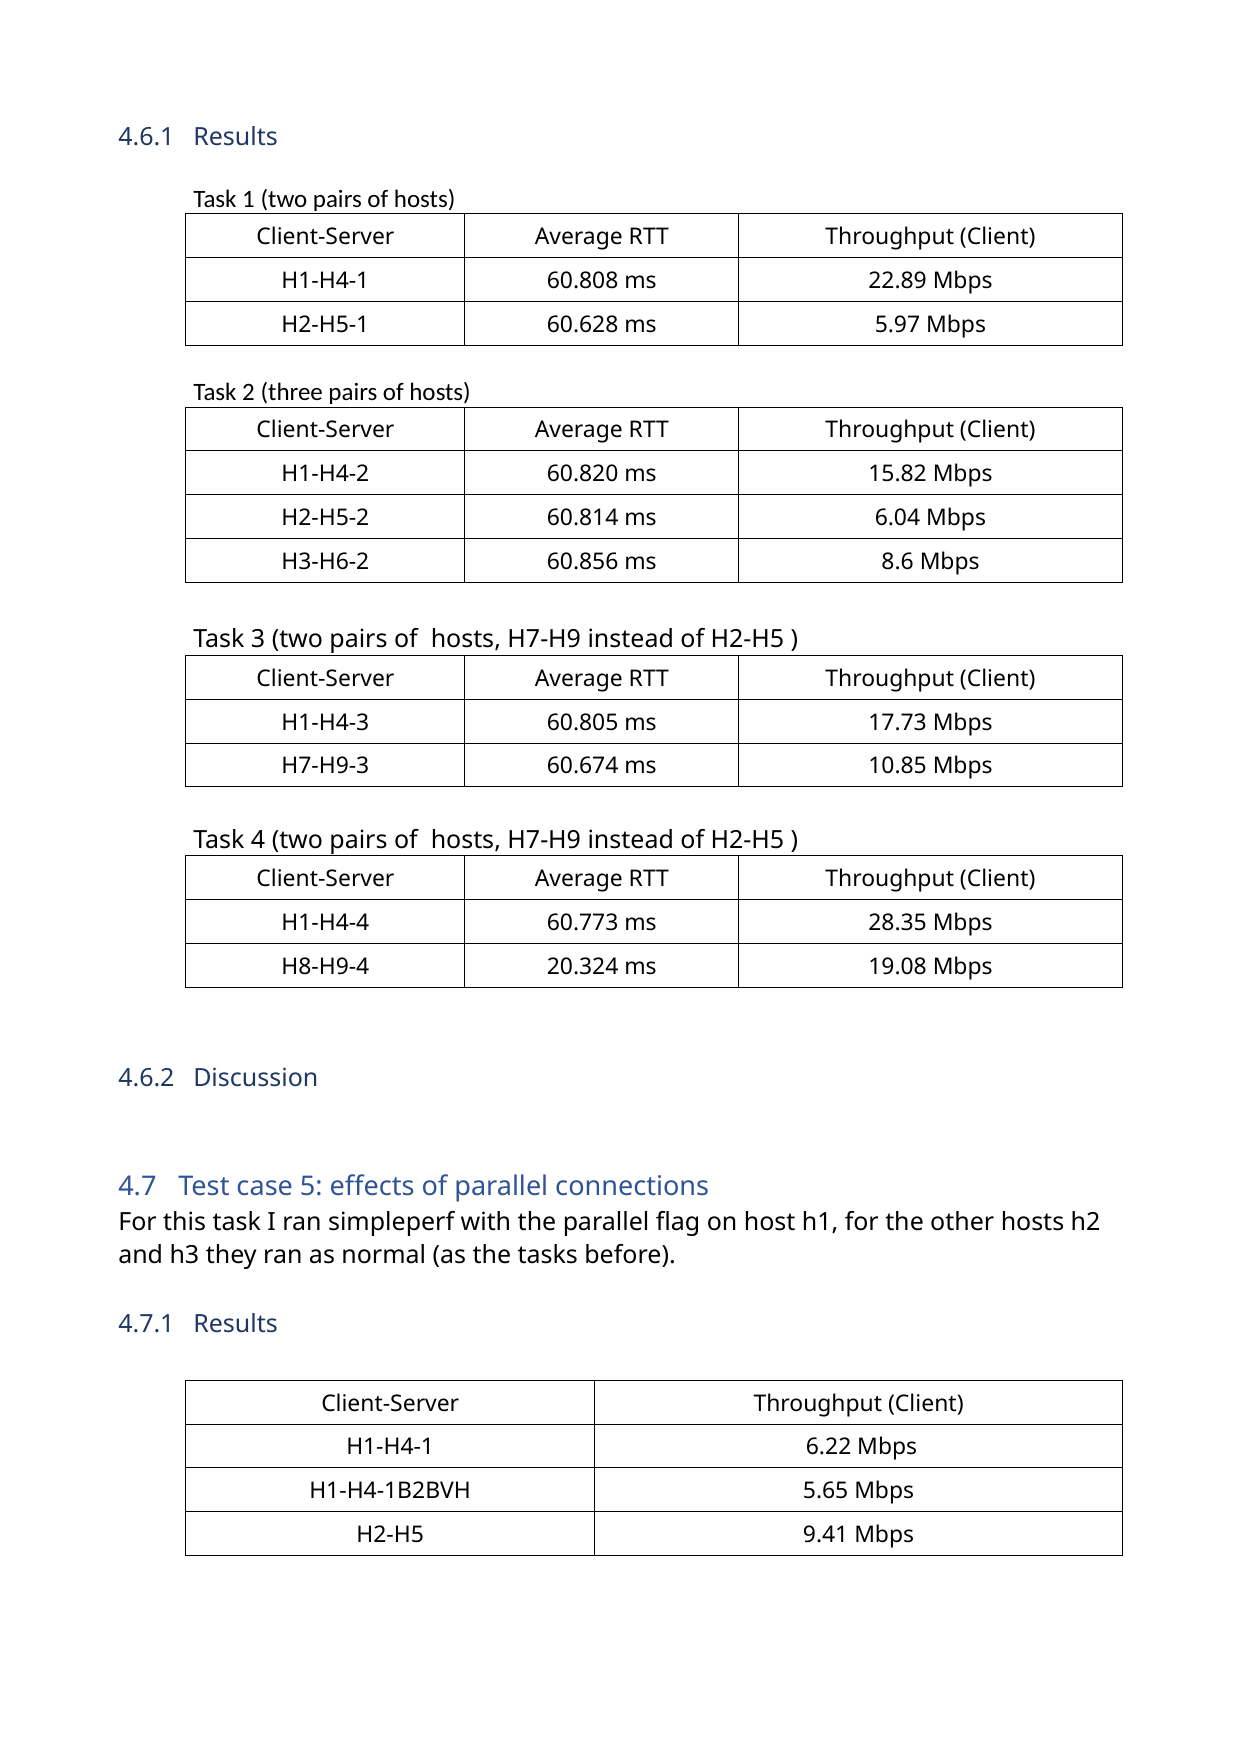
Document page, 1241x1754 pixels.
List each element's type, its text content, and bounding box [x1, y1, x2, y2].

table_cell 20.324 ms [465, 944, 738, 987]
table_cell 15.82 Mbps [739, 451, 1122, 494]
text For this task I ran simpleperf with the parallel flag on host h1, for the other hosts h2 and h3 they ran as normal (as the tasks before). [118, 1203, 1122, 1271]
table_cell H2-H5-2 [186, 495, 464, 538]
table_header Throughput (Client) [739, 856, 1122, 899]
table_cell 60.856 ms [465, 539, 738, 582]
table_header Client-Server [186, 856, 464, 899]
table_cell H3-H6-2 [186, 539, 464, 582]
table_cell 9.41 Mbps [595, 1512, 1122, 1555]
table_cell 19.08 Mbps [739, 944, 1122, 987]
table_header Client-Server [186, 408, 464, 450]
text Task 1 (two pairs of hosts) [118, 183, 1122, 213]
table_cell 10.85 Mbps [739, 744, 1122, 786]
table_cell 28.35 Mbps [739, 900, 1122, 943]
table_header Average RTT [465, 408, 738, 450]
table_cell H8-H9-4 [186, 944, 464, 987]
table_cell H1-H4-3 [186, 700, 464, 742]
table_header Average RTT [465, 214, 738, 257]
table_cell H1-H4-2 [186, 451, 464, 494]
table_cell 17.73 Mbps [739, 700, 1122, 742]
table_cell 6.22 Mbps [595, 1425, 1122, 1467]
table_header Average RTT [465, 856, 738, 899]
table_cell 60.628 ms [465, 302, 738, 344]
table_cell 60.805 ms [465, 700, 738, 742]
table_header Throughput (Client) [739, 408, 1122, 450]
table_cell H2-H5-1 [186, 302, 464, 344]
table_cell H1-H4-1 [186, 1425, 594, 1467]
table_cell 5.97 Mbps [739, 302, 1122, 344]
subtitle Results [118, 1306, 1122, 1340]
subtitle Results [118, 118, 1122, 152]
table_header Client-Server [186, 656, 464, 699]
table_header Throughput (Client) [595, 1381, 1122, 1423]
subtitle Test case 5: effects of parallel connections [118, 1166, 1122, 1203]
text Task 2 (three pairs of hosts) [118, 376, 1122, 407]
table_cell H1-H4-1B2BVH [186, 1468, 594, 1511]
table_cell 60.773 ms [465, 900, 738, 943]
table_cell H1-H4-4 [186, 900, 464, 943]
table_cell H7-H9-3 [186, 744, 464, 786]
table_header Throughput (Client) [739, 214, 1122, 257]
table_cell 22.89 Mbps [739, 258, 1122, 301]
table_cell 6.04 Mbps [739, 495, 1122, 538]
table_header Throughput (Client) [739, 656, 1122, 699]
table_cell 60.820 ms [465, 451, 738, 494]
text Task 3 (two pairs of hosts, H7-H9 instead of H2-H5 ) [118, 621, 1122, 655]
table_cell 60.674 ms [465, 744, 738, 786]
table_cell 60.814 ms [465, 495, 738, 538]
table_header Average RTT [465, 656, 738, 699]
table_cell 8.6 Mbps [739, 539, 1122, 582]
table_header Client-Server [186, 214, 464, 257]
table_header Client-Server [186, 1381, 594, 1423]
table_cell 60.808 ms [465, 258, 738, 301]
table_cell H2-H5 [186, 1512, 594, 1555]
table_cell H1-H4-1 [186, 258, 464, 301]
text Task 4 (two pairs of hosts, H7-H9 instead of H2-H5 ) [118, 821, 1122, 855]
subtitle Discussion [118, 1060, 1122, 1094]
table_cell 5.65 Mbps [595, 1468, 1122, 1511]
